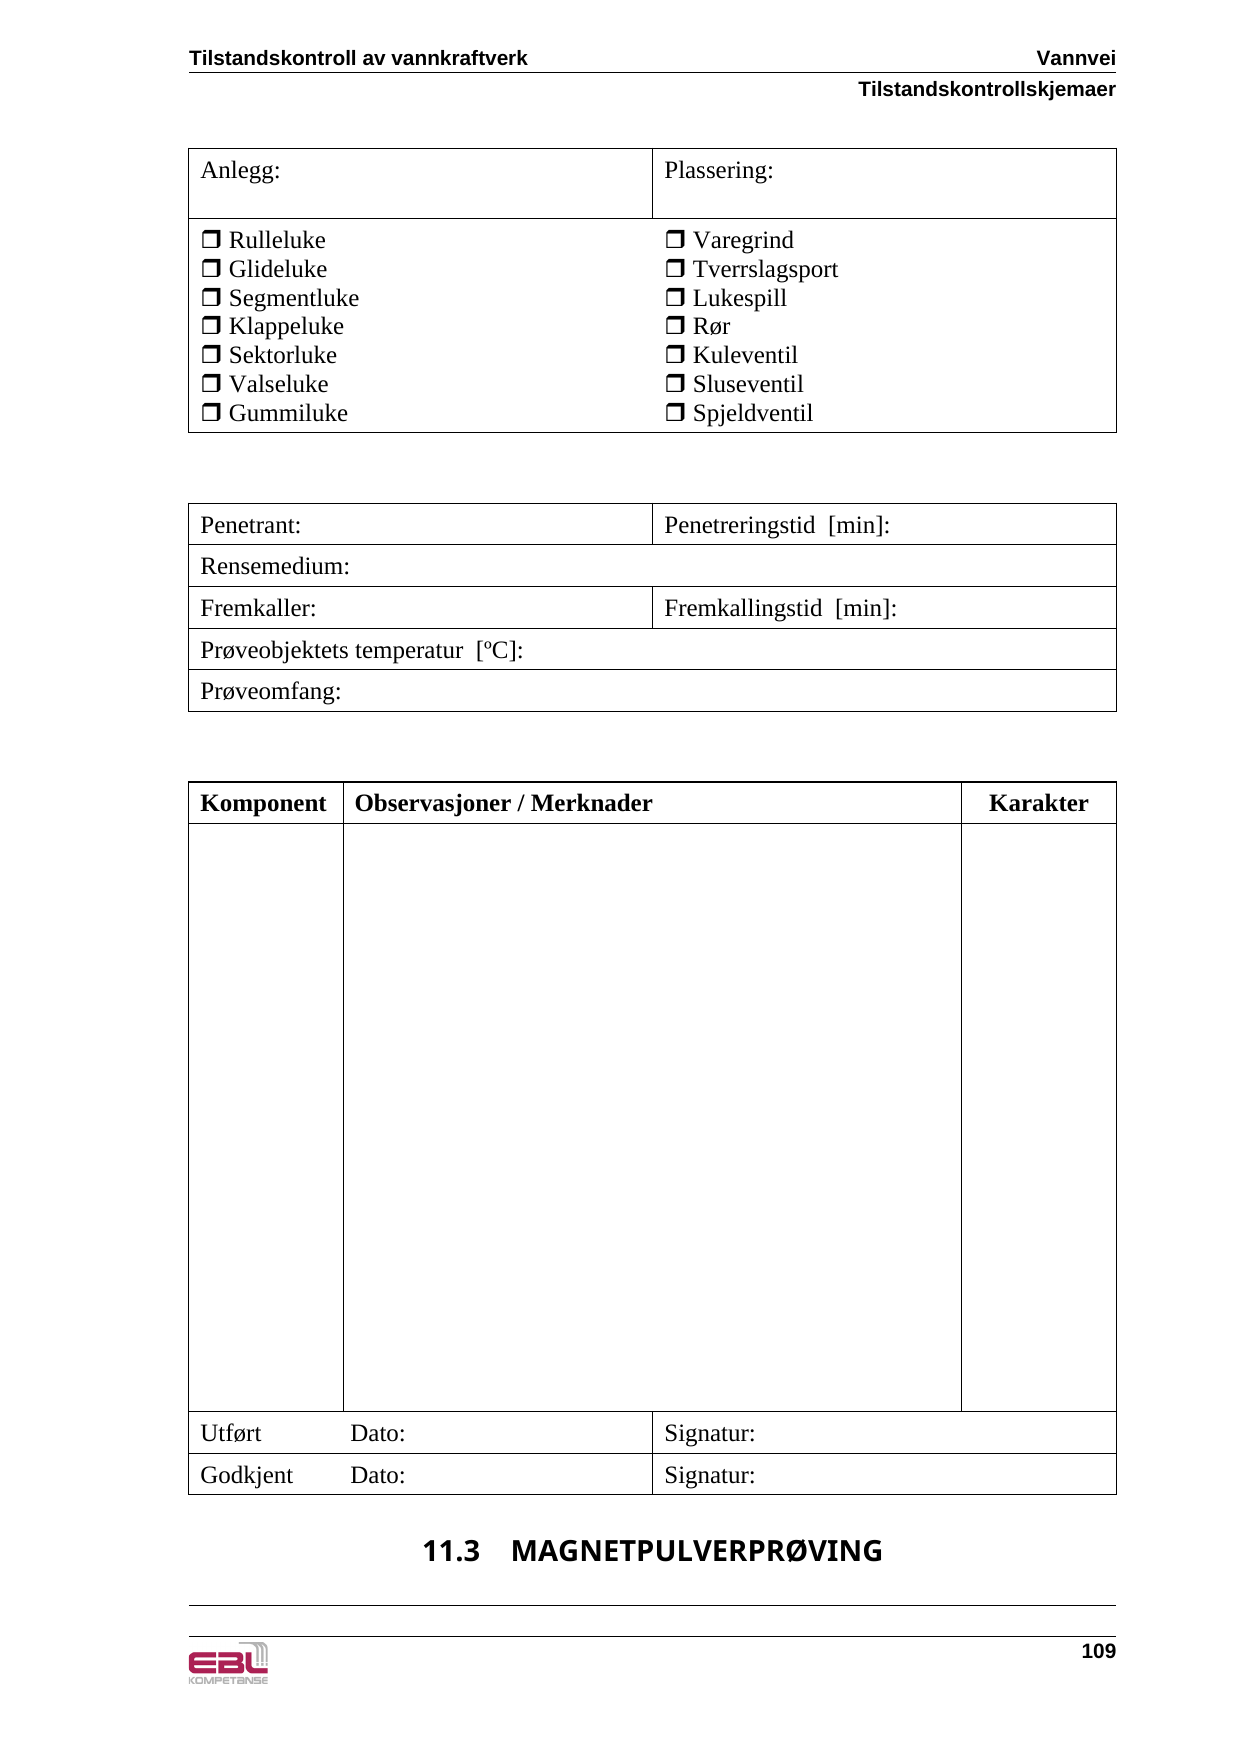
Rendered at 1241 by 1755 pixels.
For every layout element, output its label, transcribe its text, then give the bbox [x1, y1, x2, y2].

table_cell [962, 824, 1116, 1411]
table_cell [189, 712, 653, 781]
table_cell [189, 824, 343, 1411]
table_cell Signatur: [653, 1454, 1116, 1494]
table_cell Karakter [962, 783, 1116, 823]
table_cell Signatur: [653, 1412, 1116, 1453]
table_cell Fremkaller: [189, 587, 652, 628]
table_cell Penetrant: [189, 504, 652, 544]
table_cell Observasjoner / Merknader [344, 783, 961, 823]
table_cell [653, 433, 1116, 503]
table_cell Fremkallingstid [min]: [653, 587, 1116, 628]
table_cell Komponent [189, 783, 343, 823]
table_cell Rensemedium: [189, 545, 653, 586]
table_cell  Varegrind  Tverrslagsport  Lukespill  Rør  Kuleventil  Sluseventil  Spjeldventil [653, 219, 1116, 432]
table_cell Plassering: [653, 149, 1116, 218]
table_cell Penetreringstid [min]: [653, 504, 1116, 544]
table_cell [344, 824, 961, 1411]
table_cell [653, 629, 1116, 669]
table_cell [653, 670, 1116, 711]
table_cell [653, 545, 1116, 586]
table_cell Prøveomfang: [189, 670, 653, 711]
table_cell Anlegg: [189, 149, 652, 218]
table_cell  Rulleluke  Glideluke  Segmentluke  Klappeluke  Sektorluke  Valseluke  Gummiluke [189, 219, 653, 432]
table_cell [653, 712, 1116, 781]
table_header MAGNETPULVERPRØVING [189, 1524, 1116, 1604]
table_cell Godkjent Dato: [189, 1454, 652, 1494]
table_cell Prøveobjektets temperatur [ºC]: [189, 629, 653, 669]
table_cell [189, 433, 653, 503]
table_cell Utført Dato: [189, 1412, 652, 1453]
